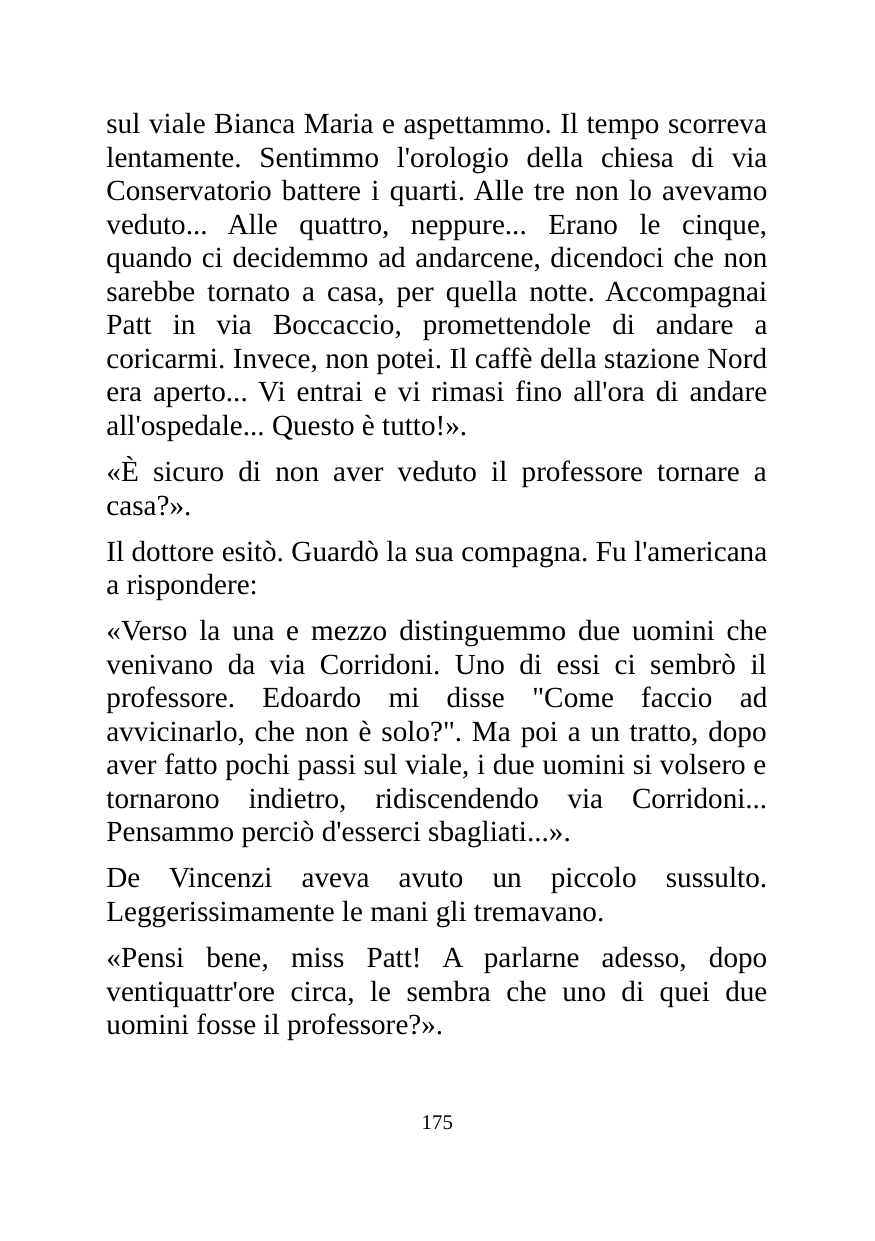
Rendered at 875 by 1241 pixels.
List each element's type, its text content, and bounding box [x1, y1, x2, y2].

text «È sicuro di non aver veduto il professore tornare a casa?». [106, 454, 768, 521]
text «Pensi bene, miss Patt! A parlarne adesso, dopo ventiquattr'ore circa, le sembra che uno di quei due uomini fosse il professore?». [106, 940, 768, 1041]
text Il dottore esitò. Guardò la sua compagna. Fu l'americana a rispondere: [106, 534, 768, 601]
text sul viale Bianca Maria e aspettammo. Il tempo scorreva lentamente. Sentimmo l'orologio della chiesa di via Conservatorio battere i quarti. Alle tre non lo avevamo veduto... Alle quattro, neppure... Erano le cinque, quando ci decidemmo ad andarcene, dicendoci che non sarebbe tornato a casa, per quella notte. Accompagnai Patt in via Boccaccio, promettendole di andare a coricarmi. Invece, non potei. Il caffè della stazione Nord era aperto... Vi entrai e vi rimasi fino all'ora di andare all'ospedale... Questo è tutto!». [106, 106, 768, 442]
text «Verso la una e mezzo distinguemmo due uomini che venivano da via Corridoni. Uno di essi ci sembrò il professore. Edoardo mi disse "Come faccio ad avvicinarlo, che non è solo?". Ma poi a un tratto, dopo aver fatto pochi passi sul viale, i due uomini si volsero e tornarono indietro, ridiscendendo via Corridoni... Pensammo perciò d'esserci sbagliati...». [106, 613, 768, 848]
text De Vincenzi aveva avuto un piccolo sussulto. Leggerissimamente le mani gli tremavano. [106, 861, 768, 928]
